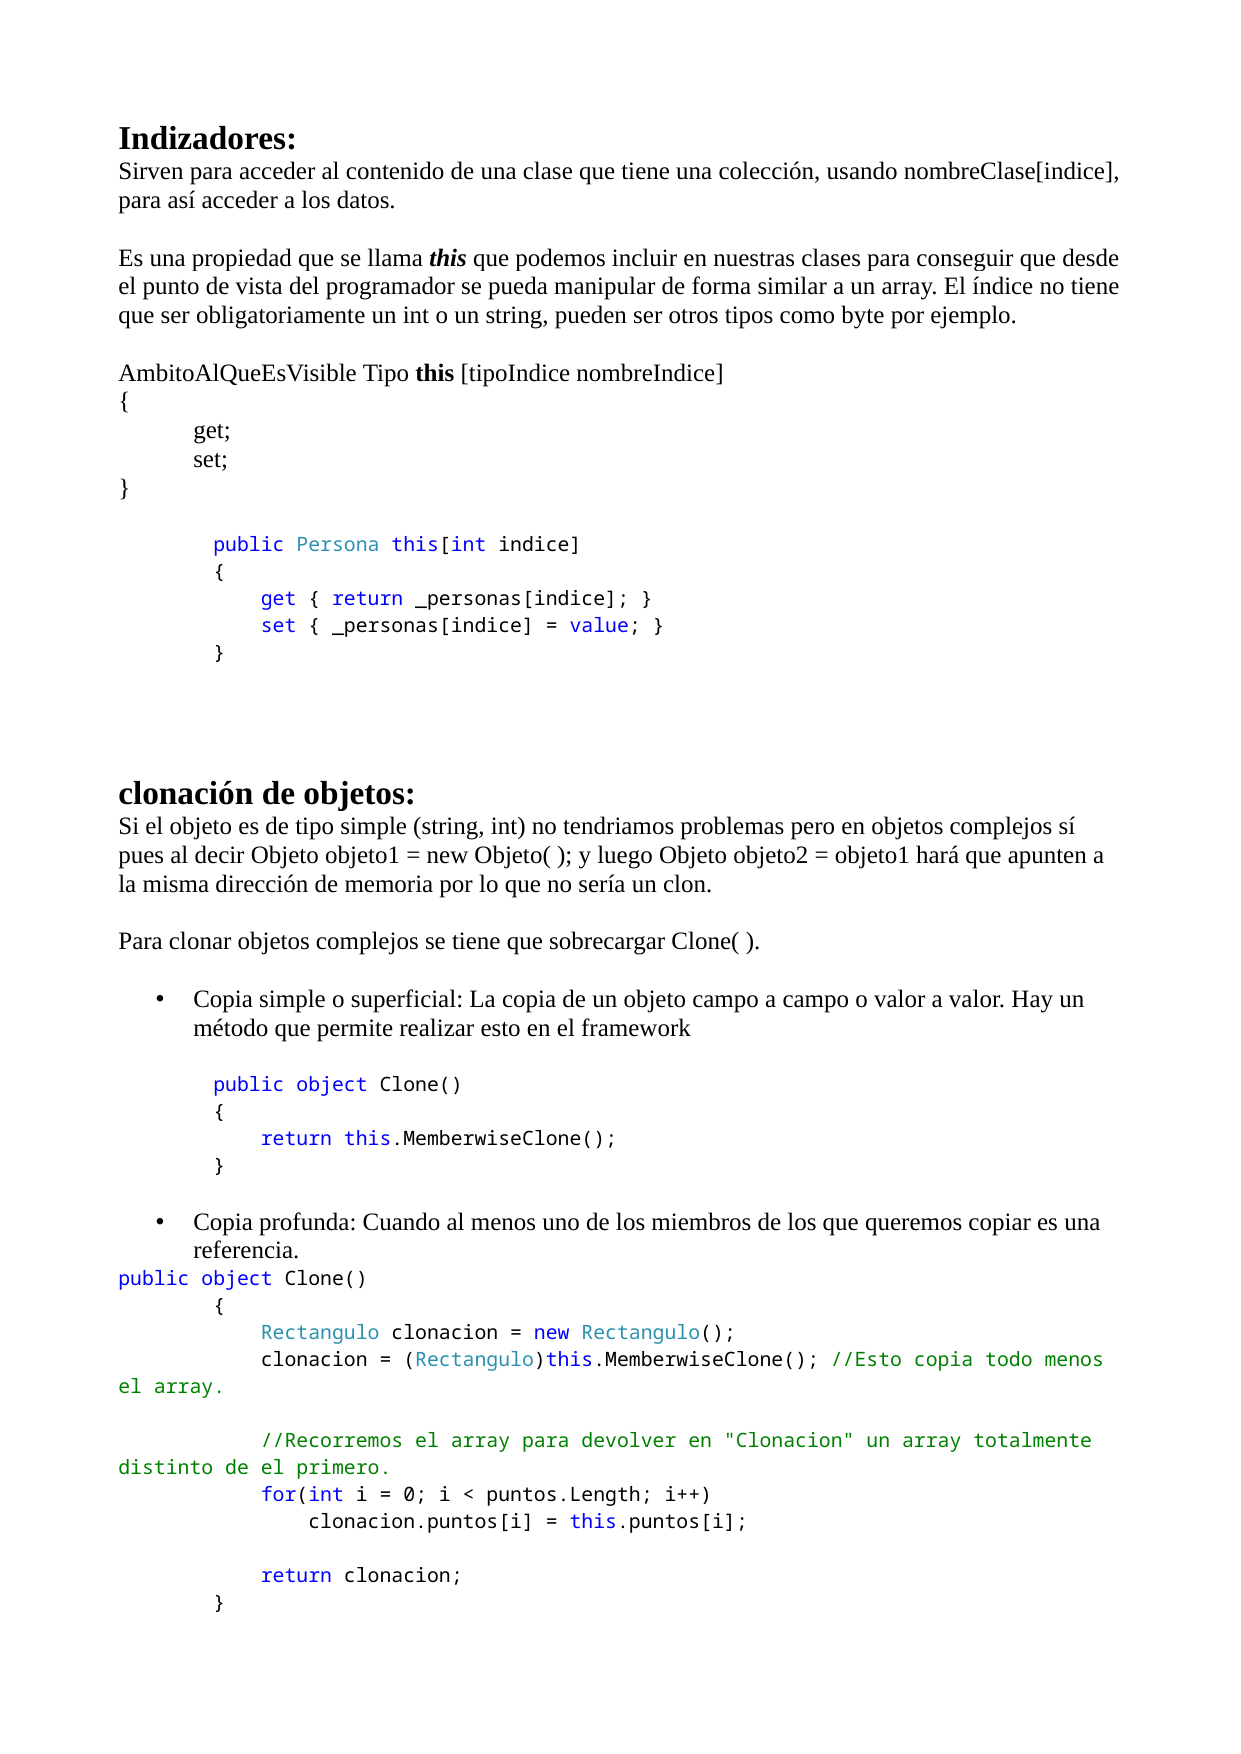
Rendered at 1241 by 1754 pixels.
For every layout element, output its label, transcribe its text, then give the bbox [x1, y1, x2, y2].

text get; [118, 415, 1122, 444]
text Para clonar objetos complejos se tiene que sobrecargar Clone( ). [118, 926, 1122, 955]
text { [118, 557, 1122, 584]
text } [118, 1151, 1122, 1178]
text set { _personas[indice] = value; } [118, 611, 1122, 638]
text } [118, 473, 1122, 501]
text public object Clone() [118, 1264, 1122, 1291]
text Sirven para acceder al contenido de una clase que tiene una colección, usando nombreClase[indice], para así acceder a los datos. [118, 156, 1122, 214]
text { [118, 386, 1122, 415]
text return clonacion; [118, 1561, 1122, 1588]
text } [118, 638, 1122, 665]
text public Persona this[int indice] [118, 530, 1122, 557]
text Si el objeto es de tipo simple (string, int) no tendriamos problemas pero en objetos complejos sí pues al decir Objeto objeto1 = new Objeto( ); y luego Objeto objeto2 = objeto1 hará que apunten a la misma dirección de memoria por lo que no sería un clon. [118, 811, 1122, 898]
text { [118, 1291, 1122, 1318]
text AmbitoAlQueEsVisible Tipo this [tipoIndice nombreIndice] [118, 358, 1122, 386]
text Indizadores: [118, 118, 1122, 156]
text return this.MemberwiseClone(); [118, 1124, 1122, 1151]
list Copia simple o superficial: La copia de un objeto campo a campo o valor a valor. Hay un método que permite realizar esto en el framework [156, 984, 1122, 1041]
text clonacion = (Rectangulo)this.MemberwiseClone(); //Esto copia todo menos el array. [118, 1345, 1122, 1399]
text } [118, 1588, 1122, 1615]
text Rectangulo clonacion = new Rectangulo(); [118, 1318, 1122, 1345]
text set; [118, 444, 1122, 473]
text clonacion.puntos[i] = this.puntos[i]; [118, 1507, 1122, 1534]
text clonación de objetos: [118, 773, 1122, 811]
text for(int i = 0; i < puntos.Length; i++) [118, 1480, 1122, 1507]
list Copia profunda: Cuando al menos uno de los miembros de los que queremos copiar es una referencia. [156, 1207, 1122, 1264]
text get { return _personas[indice]; } [118, 584, 1122, 611]
text //Recorremos el array para devolver en "Clonacion" un array totalmente distinto de el primero. [118, 1426, 1122, 1480]
text Es una propiedad que se llama this que podemos incluir en nuestras clases para conseguir que desde el punto de vista del programador se pueda manipular de forma similar a un array. El índice no tiene que ser obligatoriamente un int o un string, pueden ser otros tipos como byte por ejemplo. [118, 243, 1122, 329]
text { [118, 1097, 1122, 1124]
text public object Clone() [118, 1070, 1122, 1097]
